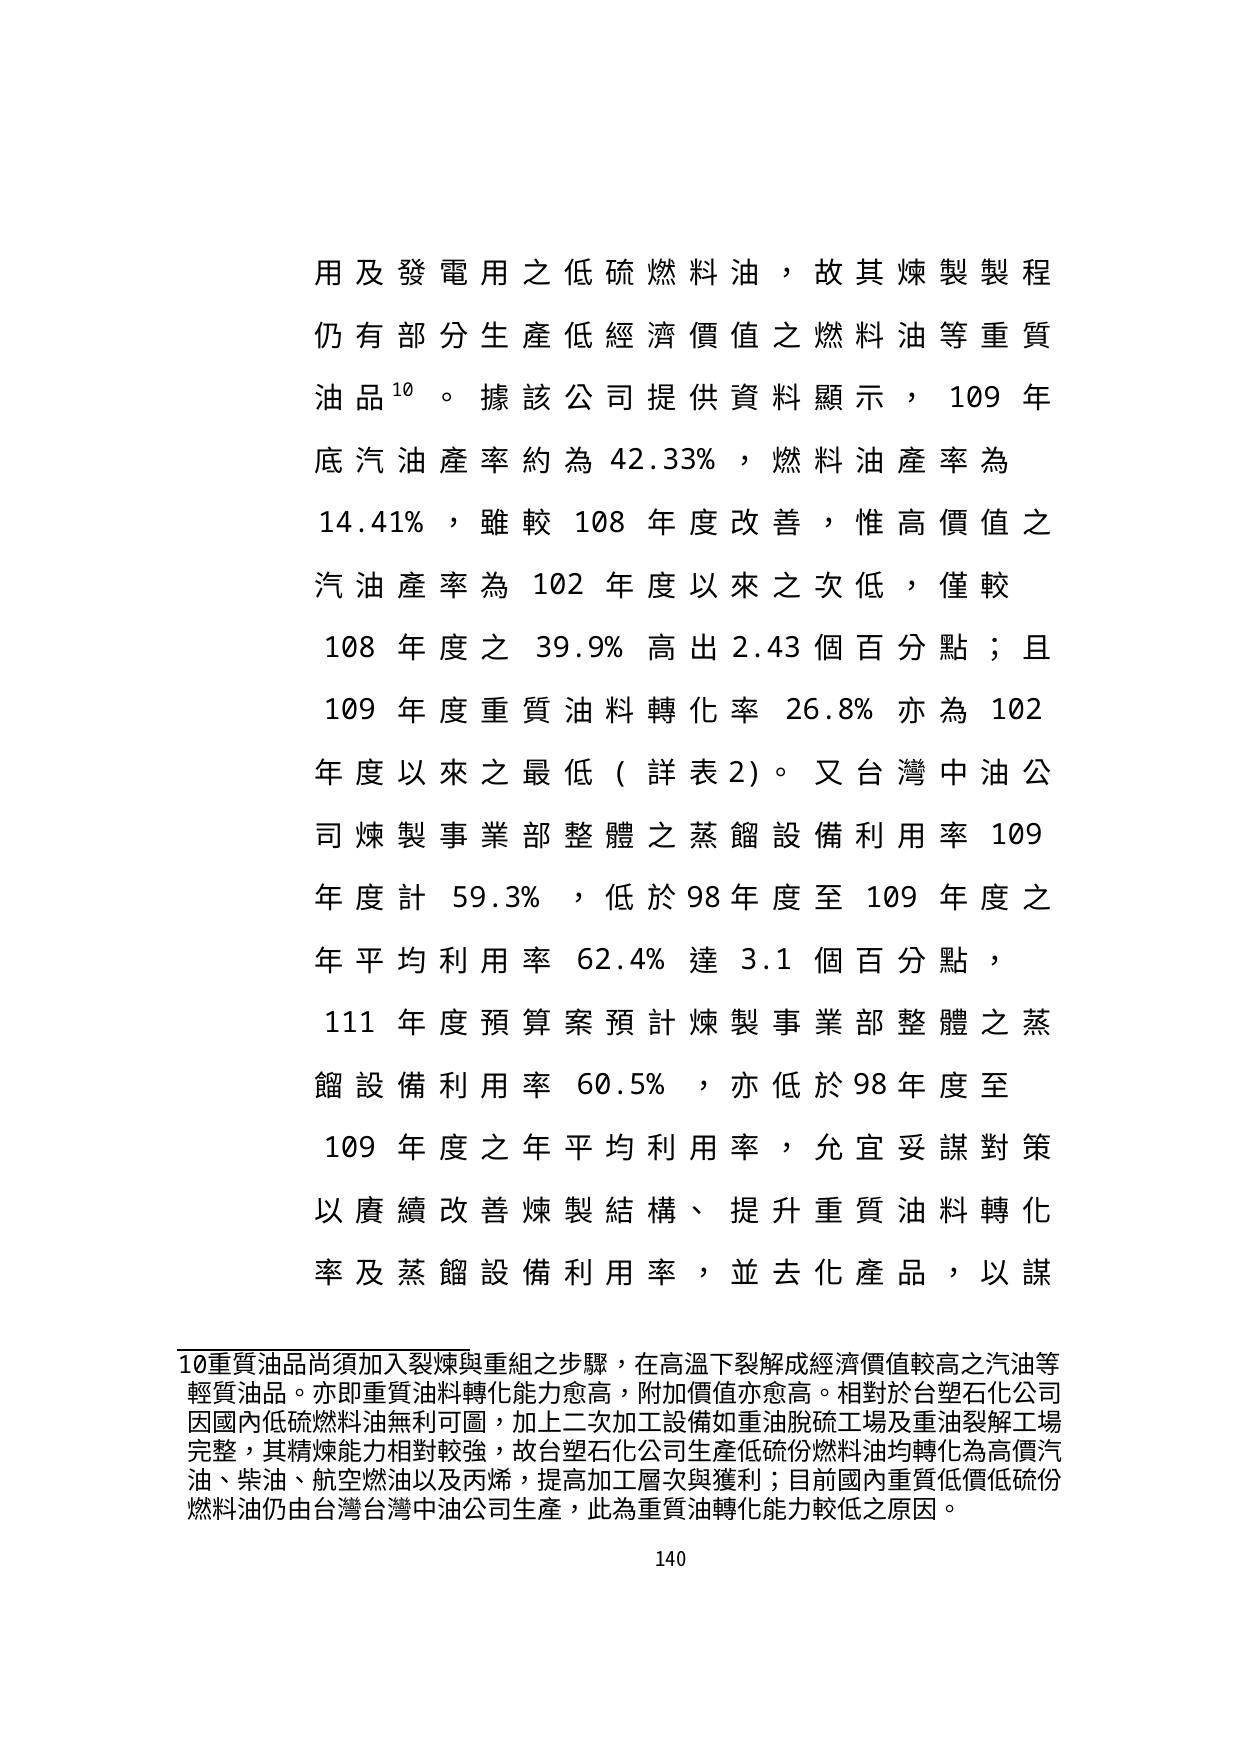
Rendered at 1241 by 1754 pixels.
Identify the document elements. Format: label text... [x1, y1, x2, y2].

text 重質油品尚須加入裂煉與重組之步驟，在高溫下裂解成經濟價值較高之汽油等輕質油品。亦即重質油料轉化能力愈高，附加價值亦愈高。相對於台塑石化公司因國內低硫燃料油無利可圖，加上二次加工設備如重油脫硫工場及重油裂解工場完整，其精煉能力相對較強，故台塑石化公司生產低硫份燃料油均轉化為高價汽油、柴油、航空燃油以及丙烯，提高加工層次與獲利；目前國內重質低價低硫份燃料油仍由台灣台灣中油公司生產，此為重質油轉化能力較低之原因。 [177, 1350, 1063, 1525]
text 用及發電用之低硫燃料油，故其煉製製程仍有部分生產低經濟價值之燃料油等重質油品。據該公司提供資料顯示，109年底汽油產率約為42.33%，燃料油產率為14.41%，雖較108年度改善，惟高價值之汽油產率為102年度以來之次低，僅較108年度之39.9%高出2.43個百分點；且109年度重質油料轉化率26.8%亦為102年度以來之最低(詳表2)。又台灣中油公司煉製事業部整體之蒸餾設備利用率109年度計59.3%，低於98年度至109年度之年平均利用率62.4%達3.1個百分點，111年度預算案預計煉製事業部整體之蒸餾設備利用率60.5%，亦低於98年度至109年度之年平均利用率，允宜妥謀對策以賡續改善煉製結構、提升重質油料轉化率及蒸餾設備利用率，並去化產品，以謀 [271, 229, 1058, 1292]
